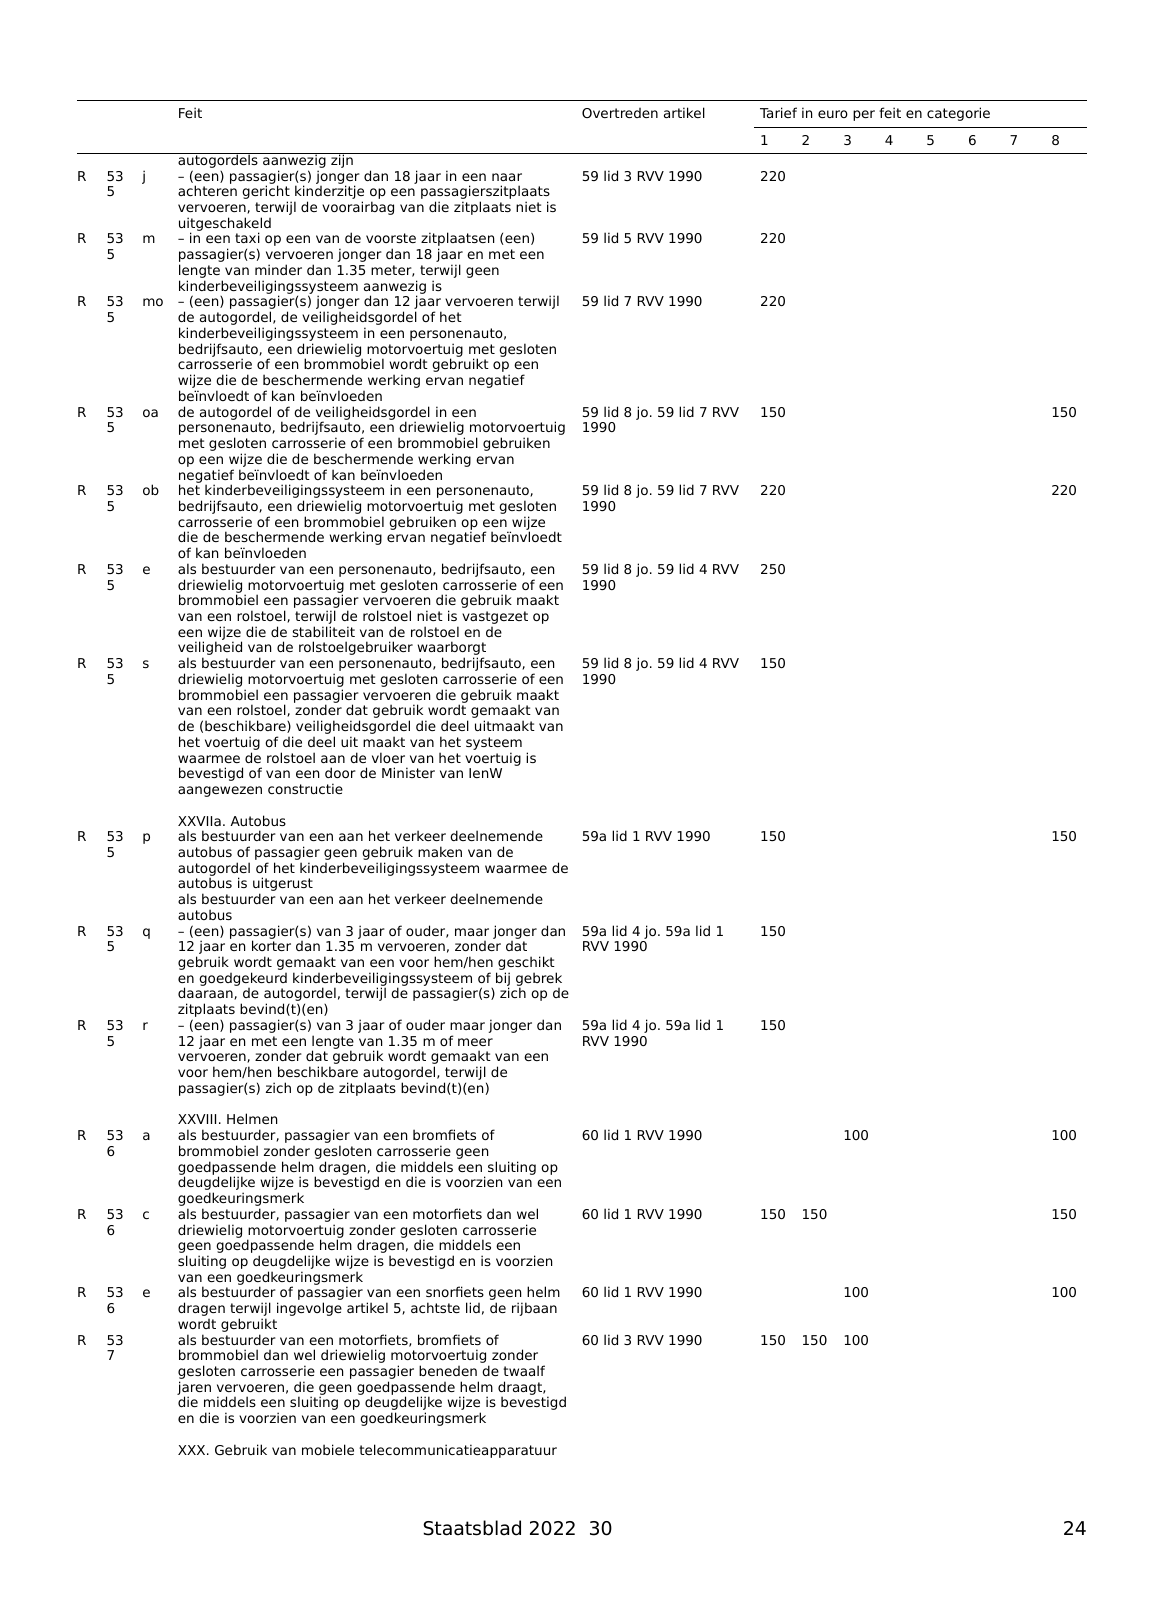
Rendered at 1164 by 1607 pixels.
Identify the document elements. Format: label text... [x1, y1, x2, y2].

table_cell [1004, 169, 1045, 231]
table_cell [879, 1443, 920, 1458]
table_cell [879, 169, 920, 231]
table_cell ob [136, 483, 172, 562]
table_cell [101, 1443, 136, 1458]
table_cell [879, 1427, 920, 1442]
table_cell p [136, 829, 172, 892]
table_cell [77, 1112, 101, 1128]
table_cell [796, 562, 837, 656]
table_cell [77, 154, 101, 168]
table_cell [77, 813, 101, 829]
table_cell 5 [920, 128, 962, 153]
table_cell 535 [101, 294, 136, 404]
table_cell [962, 1112, 1003, 1128]
table_cell 59 lid 8 jo. 59 lid 4 RVV 1990 [576, 656, 754, 798]
table_cell [1004, 1207, 1045, 1285]
table_cell 536 [101, 1128, 136, 1207]
table_cell [962, 154, 1003, 168]
table_cell [879, 483, 920, 562]
table_cell [920, 562, 962, 656]
table_cell 59a lid 4 jo. 59a lid 1 RVV 1990 [576, 1018, 754, 1096]
table_header Tarief in euro per feit en categorie [754, 101, 1087, 127]
table_cell R [77, 829, 101, 892]
table_cell [136, 813, 172, 829]
table_cell 535 [101, 656, 136, 798]
table_cell R [77, 404, 101, 483]
table_cell [962, 1333, 1003, 1427]
table_cell XXX. Gebruik van mobiele telecommunicatieapparatuur [172, 1443, 576, 1458]
table_cell [101, 798, 136, 813]
table_cell q [136, 924, 172, 1018]
table_cell [1004, 829, 1045, 892]
table_cell [754, 813, 796, 829]
table_cell [837, 1112, 879, 1128]
table_cell [920, 404, 962, 483]
table_cell [920, 1018, 962, 1096]
table_cell [576, 1443, 754, 1458]
table_cell [101, 154, 136, 168]
table_cell 59 lid 7 RVV 1990 [576, 294, 754, 404]
table_cell [962, 924, 1003, 1018]
table_cell [1004, 892, 1045, 923]
table_cell 535 [101, 404, 136, 483]
table_cell [962, 813, 1003, 829]
table_cell XXVIII. Helmen [172, 1112, 576, 1128]
table_cell [962, 892, 1003, 923]
table_cell [879, 1018, 920, 1096]
table_cell 150 [796, 1333, 837, 1427]
table_cell [837, 483, 879, 562]
table_cell [1045, 231, 1087, 294]
table_cell [879, 1112, 920, 1128]
table_cell mo [136, 294, 172, 404]
table_cell [837, 294, 879, 404]
table_cell [837, 1427, 879, 1442]
table_cell [576, 127, 754, 153]
table_cell [1004, 562, 1045, 656]
table_cell – (een) passagier(s) jonger dan 18 jaar in een naar achteren gericht kinderzitje op een passagierszitplaats vervoeren, terwijl de voorairbag van die zitplaats niet is uitgeschakeld [172, 169, 576, 231]
table_cell R [77, 1128, 101, 1207]
table_cell [1045, 892, 1087, 923]
table_cell [879, 154, 920, 168]
table_cell R [77, 1207, 101, 1285]
table_cell 220 [754, 294, 796, 404]
table_cell [920, 154, 962, 168]
table_cell [837, 1443, 879, 1458]
table_cell [796, 1112, 837, 1128]
table_cell [920, 798, 962, 813]
table_cell 2 [796, 128, 837, 153]
table_cell 100 [837, 1333, 879, 1427]
table_cell R [77, 1285, 101, 1332]
table_cell [920, 1207, 962, 1285]
table_cell [920, 1112, 962, 1128]
table_cell j [136, 169, 172, 231]
table_cell [136, 154, 172, 168]
table_cell 220 [754, 231, 796, 294]
table_cell [837, 892, 879, 923]
table_cell 150 [1045, 1207, 1087, 1285]
table_cell [796, 813, 837, 829]
table_cell [796, 404, 837, 483]
table_cell 60 lid 3 RVV 1990 [576, 1333, 754, 1427]
table_cell [962, 1443, 1003, 1458]
table_cell [1004, 404, 1045, 483]
table_cell [754, 1285, 796, 1332]
table_cell [136, 127, 172, 153]
table_cell [1004, 656, 1045, 798]
table_cell 535 [101, 231, 136, 294]
table_cell 59 lid 8 jo. 59 lid 7 RVV 1990 [576, 404, 754, 483]
table_cell R [77, 294, 101, 404]
table_cell [837, 813, 879, 829]
table_cell [962, 829, 1003, 892]
table_cell [796, 294, 837, 404]
table_cell [77, 127, 101, 153]
table_cell [136, 892, 172, 923]
table_header Feit [172, 101, 576, 127]
table_cell [77, 1443, 101, 1458]
table_cell 536 [101, 1285, 136, 1332]
table_cell 535 [101, 1018, 136, 1096]
table_cell [136, 1112, 172, 1128]
table_cell [1004, 154, 1045, 168]
table_cell [101, 1096, 136, 1112]
table_cell R [77, 231, 101, 294]
table_cell [796, 1018, 837, 1096]
table_cell 4 [879, 128, 920, 153]
table_cell 59 lid 8 jo. 59 lid 7 RVV 1990 [576, 483, 754, 562]
table_cell als bestuurder, passagier van een bromfiets of brommobiel zonder gesloten carrosserie geen goedpassende helm dragen, die middels een sluiting op deugdelijke wijze is bevestigd en die is voorzien van een goedkeuringsmerk [172, 1128, 576, 1207]
table_cell [1045, 813, 1087, 829]
table_cell [754, 1443, 796, 1458]
table_cell [796, 1096, 837, 1112]
table_header [136, 101, 172, 127]
table_cell R [77, 1018, 101, 1096]
table_cell R [77, 924, 101, 1018]
table_cell [920, 813, 962, 829]
table_cell 59a lid 4 jo. 59a lid 1 RVV 1990 [576, 924, 754, 1018]
table_cell [576, 892, 754, 923]
table_cell [837, 798, 879, 813]
table_header [77, 101, 101, 127]
table_cell – (een) passagier(s) van 3 jaar of ouder, maar jonger dan 12 jaar en korter dan 1.35 m vervoeren, zonder dat gebruik wordt gemaakt van een voor hem/hen geschikt en goedgekeurd kinderbeveiligingssysteem of bij gebrek daaraan, de autogordel, terwijl de passagier(s) zich op de zitplaats bevind(t)(en) [172, 924, 576, 1018]
table_cell 150 [754, 1207, 796, 1285]
table_cell [837, 154, 879, 168]
table_cell – in een taxi op een van de voorste zitplaatsen (een) passagier(s) vervoeren jonger dan 18 jaar en met een lengte van minder dan 1.35 meter, terwijl geen kinderbeveiligingssysteem aanwezig is [172, 231, 576, 294]
table_cell [1045, 1018, 1087, 1096]
table_cell [1004, 813, 1045, 829]
table_cell als bestuurder van een personenauto, bedrijfsauto, een driewielig motorvoertuig met gesloten carrosserie of een brommobiel een passagier vervoeren die gebruik maakt van een rolstoel, zonder dat gebruik wordt gemaakt van de (beschikbare) veiligheidsgordel die deel uitmaakt van het voertuig of die deel uit maakt van het systeem waarmee de rolstoel aan de vloer van het voertuig is bevestigd of van een door de Minister van IenW aangewezen constructie [172, 656, 576, 798]
table_cell [879, 798, 920, 813]
table_cell 150 [754, 1333, 796, 1427]
table_cell [879, 813, 920, 829]
table_cell 100 [1045, 1285, 1087, 1332]
table_cell [879, 404, 920, 483]
table_cell 100 [837, 1285, 879, 1332]
table_cell [1004, 1128, 1045, 1207]
table_cell 150 [754, 404, 796, 483]
table_cell [962, 404, 1003, 483]
table_cell [1004, 483, 1045, 562]
table_cell [576, 798, 754, 813]
table_cell 100 [837, 1128, 879, 1207]
table_cell [920, 169, 962, 231]
table_cell – (een) passagier(s) van 3 jaar of ouder maar jonger dan 12 jaar en met een lengte van 1.35 m of meer vervoeren, zonder dat gebruik wordt gemaakt van een voor hem/hen beschikbare autogordel, terwijl de passagier(s) zich op de zitplaats bevind(t)(en) [172, 1018, 576, 1096]
table_cell [1004, 1096, 1045, 1112]
table_cell [796, 924, 837, 1018]
table_cell 220 [1045, 483, 1087, 562]
table_cell [962, 1207, 1003, 1285]
table_cell 150 [1045, 404, 1087, 483]
table_cell als bestuurder of passagier van een snorfiets geen helm dragen terwijl ingevolge artikel 5, achtste lid, de rijbaan wordt gebruikt [172, 1285, 576, 1332]
table_cell 150 [754, 924, 796, 1018]
table_cell [1045, 1112, 1087, 1128]
table_cell [920, 1096, 962, 1112]
table_cell 1 [754, 128, 796, 153]
table_cell [1045, 1427, 1087, 1442]
table_cell [796, 1285, 837, 1332]
table_cell [77, 1096, 101, 1112]
table_cell 535 [101, 169, 136, 231]
table_cell [962, 1018, 1003, 1096]
table_cell [796, 798, 837, 813]
table_cell [837, 829, 879, 892]
table_cell [172, 1096, 576, 1112]
table_cell 150 [754, 1018, 796, 1096]
table_cell [101, 1112, 136, 1128]
table_cell [879, 829, 920, 892]
table_cell [101, 127, 136, 153]
table_cell 3 [837, 128, 879, 153]
table_cell R [77, 169, 101, 231]
table_cell [920, 829, 962, 892]
table_cell [1004, 294, 1045, 404]
table_cell [1045, 656, 1087, 798]
table_cell [136, 1096, 172, 1112]
table_cell [962, 1128, 1003, 1207]
table_cell 59 lid 8 jo. 59 lid 4 RVV 1990 [576, 562, 754, 656]
table_cell als bestuurder van een aan het verkeer deelnemende autobus of passagier geen gebruik maken van de autogordel of het kinderbeveiligingssysteem waarmee de autobus is uitgerust [172, 829, 576, 892]
table_cell het kinderbeveiligingssysteem in een personenauto, bedrijfsauto, een driewielig motorvoertuig met gesloten carrosserie of een brommobiel gebruiken op een wijze die de beschermende werking ervan negatief beïnvloedt of kan beïnvloeden [172, 483, 576, 562]
table_cell R [77, 483, 101, 562]
table_cell [754, 1128, 796, 1207]
table_cell [920, 294, 962, 404]
table_cell r [136, 1018, 172, 1096]
table_cell [879, 562, 920, 656]
table_cell [1004, 1018, 1045, 1096]
table_cell [837, 562, 879, 656]
table_cell [1004, 924, 1045, 1018]
table_cell [576, 1427, 754, 1442]
table_cell 535 [101, 483, 136, 562]
table_cell 537 [101, 1333, 136, 1427]
table_cell R [77, 1333, 101, 1427]
table_cell [837, 656, 879, 798]
table_cell [920, 231, 962, 294]
table_cell [837, 404, 879, 483]
table_header Overtreden artikel [576, 101, 754, 127]
table_cell 59a lid 1 RVV 1990 [576, 829, 754, 892]
table_cell [576, 1112, 754, 1128]
table_cell [920, 483, 962, 562]
table_cell [920, 892, 962, 923]
table_cell s [136, 656, 172, 798]
table_cell m [136, 231, 172, 294]
table_cell 150 [754, 656, 796, 798]
table_cell [1045, 154, 1087, 168]
table_cell [962, 483, 1003, 562]
table_cell [136, 1333, 172, 1427]
table_cell c [136, 1207, 172, 1285]
table_cell [754, 1112, 796, 1128]
table_cell [796, 829, 837, 892]
table_cell [837, 1207, 879, 1285]
table_cell de autogordel of de veiligheidsgordel in een personenauto, bedrijfsauto, een driewielig motorvoertuig met gesloten carrosserie of een brommobiel gebruiken op een wijze die de beschermende werking ervan negatief beïnvloedt of kan beïnvloeden [172, 404, 576, 483]
table_cell autogordels aanwezig zijn [172, 154, 576, 168]
table_cell [136, 798, 172, 813]
table_cell [576, 154, 754, 168]
table_cell [754, 1096, 796, 1112]
table_cell 59 lid 5 RVV 1990 [576, 231, 754, 294]
table_cell [962, 562, 1003, 656]
table_cell [796, 892, 837, 923]
table_cell 150 [1045, 829, 1087, 892]
table_cell [1045, 1096, 1087, 1112]
table_cell oa [136, 404, 172, 483]
table_cell [879, 892, 920, 923]
table_cell [962, 798, 1003, 813]
table_cell [920, 1443, 962, 1458]
table_cell als bestuurder, passagier van een motorfiets dan wel driewielig motorvoertuig zonder gesloten carrosserie geen goedpassende helm dragen, die middels een sluiting op deugdelijke wijze is bevestigd en is voorzien van een goedkeuringsmerk [172, 1207, 576, 1285]
table_cell als bestuurder van een personenauto, bedrijfsauto, een driewielig motorvoertuig met gesloten carrosserie of een brommobiel een passagier vervoeren die gebruik maakt van een rolstoel, terwijl de rolstoel niet is vastgezet op een wijze die de stabiliteit van de rolstoel en de veiligheid van de rolstoelgebruiker waarborgt [172, 562, 576, 656]
table_cell [962, 656, 1003, 798]
table_cell 150 [796, 1207, 837, 1285]
table_cell [796, 1128, 837, 1207]
table_cell [1004, 1285, 1045, 1332]
table_cell [101, 813, 136, 829]
table_cell [879, 1285, 920, 1332]
table_cell [754, 1427, 796, 1442]
table_cell [1045, 798, 1087, 813]
table_cell [172, 1427, 576, 1442]
table_cell [1004, 1427, 1045, 1442]
table_cell – (een) passagier(s) jonger dan 12 jaar vervoeren terwijl de autogordel, de veiligheidsgordel of het kinderbeveiligingssysteem in een personenauto, bedrijfsauto, een driewielig motorvoertuig met gesloten carrosserie of een brommobiel wordt gebruikt op een wijze die de beschermende werking ervan negatief beïnvloedt of kan beïnvloeden [172, 294, 576, 404]
table_cell [837, 231, 879, 294]
table_cell [136, 1443, 172, 1458]
table_cell [962, 231, 1003, 294]
table_cell XXVIIa. Autobus [172, 813, 576, 829]
table_cell 60 lid 1 RVV 1990 [576, 1285, 754, 1332]
table_cell [920, 1285, 962, 1332]
table_cell [136, 1427, 172, 1442]
table_cell [796, 483, 837, 562]
table_cell [837, 1018, 879, 1096]
table_cell [796, 169, 837, 231]
table_cell [796, 154, 837, 168]
table_cell 220 [754, 483, 796, 562]
table_cell 535 [101, 924, 136, 1018]
table_cell [101, 892, 136, 923]
table_cell [77, 1427, 101, 1442]
table_cell [1004, 798, 1045, 813]
table_cell [962, 1096, 1003, 1112]
table_cell [77, 798, 101, 813]
table_cell [879, 231, 920, 294]
table_cell a [136, 1128, 172, 1207]
table_cell 6 [962, 128, 1003, 153]
table_cell [962, 169, 1003, 231]
table_cell [796, 1443, 837, 1458]
table_cell [754, 892, 796, 923]
table_cell [172, 798, 576, 813]
table_cell e [136, 562, 172, 656]
table_cell [1045, 924, 1087, 1018]
table_header [101, 101, 136, 127]
table_cell [796, 656, 837, 798]
table_cell [879, 1096, 920, 1112]
table_cell [1004, 1112, 1045, 1128]
table_cell [879, 1128, 920, 1207]
table_cell [837, 924, 879, 1018]
table_cell [576, 813, 754, 829]
table_cell [879, 924, 920, 1018]
table_cell [837, 1096, 879, 1112]
table_cell e [136, 1285, 172, 1332]
table_cell 220 [754, 169, 796, 231]
table_cell [1045, 562, 1087, 656]
table_cell [1004, 1333, 1045, 1427]
table_cell [754, 798, 796, 813]
table_cell [77, 892, 101, 923]
table_cell [920, 924, 962, 1018]
table_cell [837, 169, 879, 231]
table_cell [1045, 294, 1087, 404]
table_cell [920, 1128, 962, 1207]
table_cell [879, 294, 920, 404]
table_cell [920, 656, 962, 798]
table_cell [1004, 1443, 1045, 1458]
table_cell 59 lid 3 RVV 1990 [576, 169, 754, 231]
table_cell als bestuurder van een aan het verkeer deelnemende autobus [172, 892, 576, 923]
table_cell 535 [101, 562, 136, 656]
table_cell 8 [1045, 128, 1087, 153]
table_cell [1045, 1333, 1087, 1427]
table_cell [879, 656, 920, 798]
table_cell 60 lid 1 RVV 1990 [576, 1128, 754, 1207]
table_cell 535 [101, 829, 136, 892]
table_cell [962, 294, 1003, 404]
table_cell [920, 1333, 962, 1427]
table_cell 7 [1004, 128, 1045, 153]
table_cell 60 lid 1 RVV 1990 [576, 1207, 754, 1285]
table_cell 150 [754, 829, 796, 892]
table_cell [754, 154, 796, 168]
table_cell [879, 1207, 920, 1285]
table_cell als bestuurder van een motorfiets, bromfiets of brommobiel dan wel driewielig motorvoertuig zonder gesloten carrosserie een passagier beneden de twaalf jaren vervoeren, die geen goedpassende helm draagt, die middels een sluiting op deugdelijke wijze is bevestigd en die is voorzien van een goedkeuringsmerk [172, 1333, 576, 1427]
table_cell [879, 1333, 920, 1427]
table_cell [796, 231, 837, 294]
table_cell 536 [101, 1207, 136, 1285]
table_cell [172, 127, 576, 153]
table_cell R [77, 562, 101, 656]
table_cell [796, 1427, 837, 1442]
table_cell [101, 1427, 136, 1442]
table_cell [962, 1427, 1003, 1442]
table_cell [920, 1427, 962, 1442]
table_cell [962, 1285, 1003, 1332]
table_cell [1045, 169, 1087, 231]
table_cell R [77, 656, 101, 798]
table_cell [576, 1096, 754, 1112]
table_cell 250 [754, 562, 796, 656]
table_cell [1004, 231, 1045, 294]
table_cell 100 [1045, 1128, 1087, 1207]
table_cell [1045, 1443, 1087, 1458]
